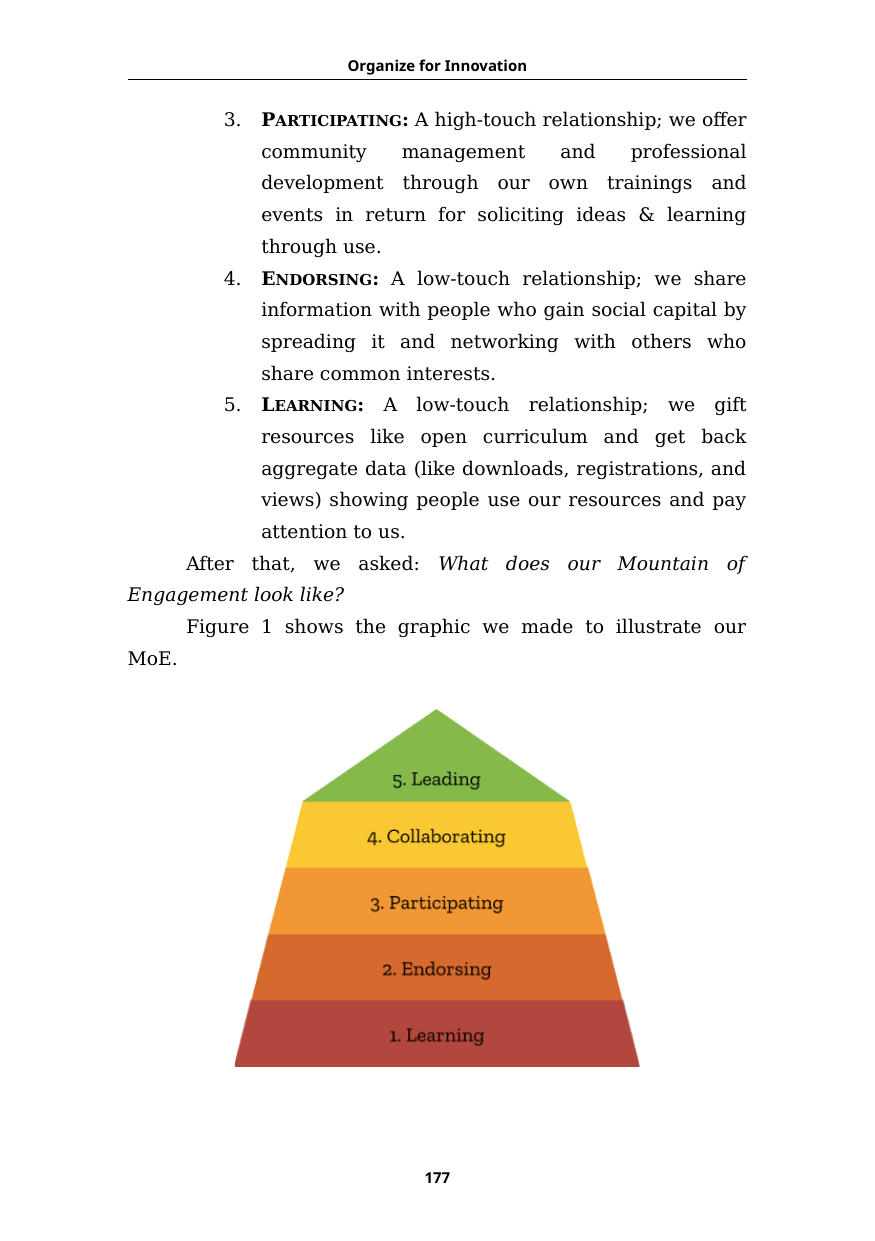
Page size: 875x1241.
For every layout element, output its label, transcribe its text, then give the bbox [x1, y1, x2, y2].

picture [234, 709, 640, 1067]
list Endorsing: A low-touch relationship; we share information with people who gain social capital by spreading it and networking with others who share common interests. [223, 267, 747, 384]
list Participating: A high-touch relationship; we offer community management and professional development through our own trainings and events in return for soliciting ideas & learning through use. [223, 109, 747, 257]
list Learning: A low-touch relationship; we gift resources like open curriculum and get back aggregate data (like downloads, registrations, and views) showing people use our resources and pay attention to us. [223, 394, 747, 543]
text Figure 1 shows the graphic we made to illustrate our MoE. [127, 616, 747, 669]
text After that, we asked: What does our Mountain of Engagement look like? [127, 553, 747, 606]
